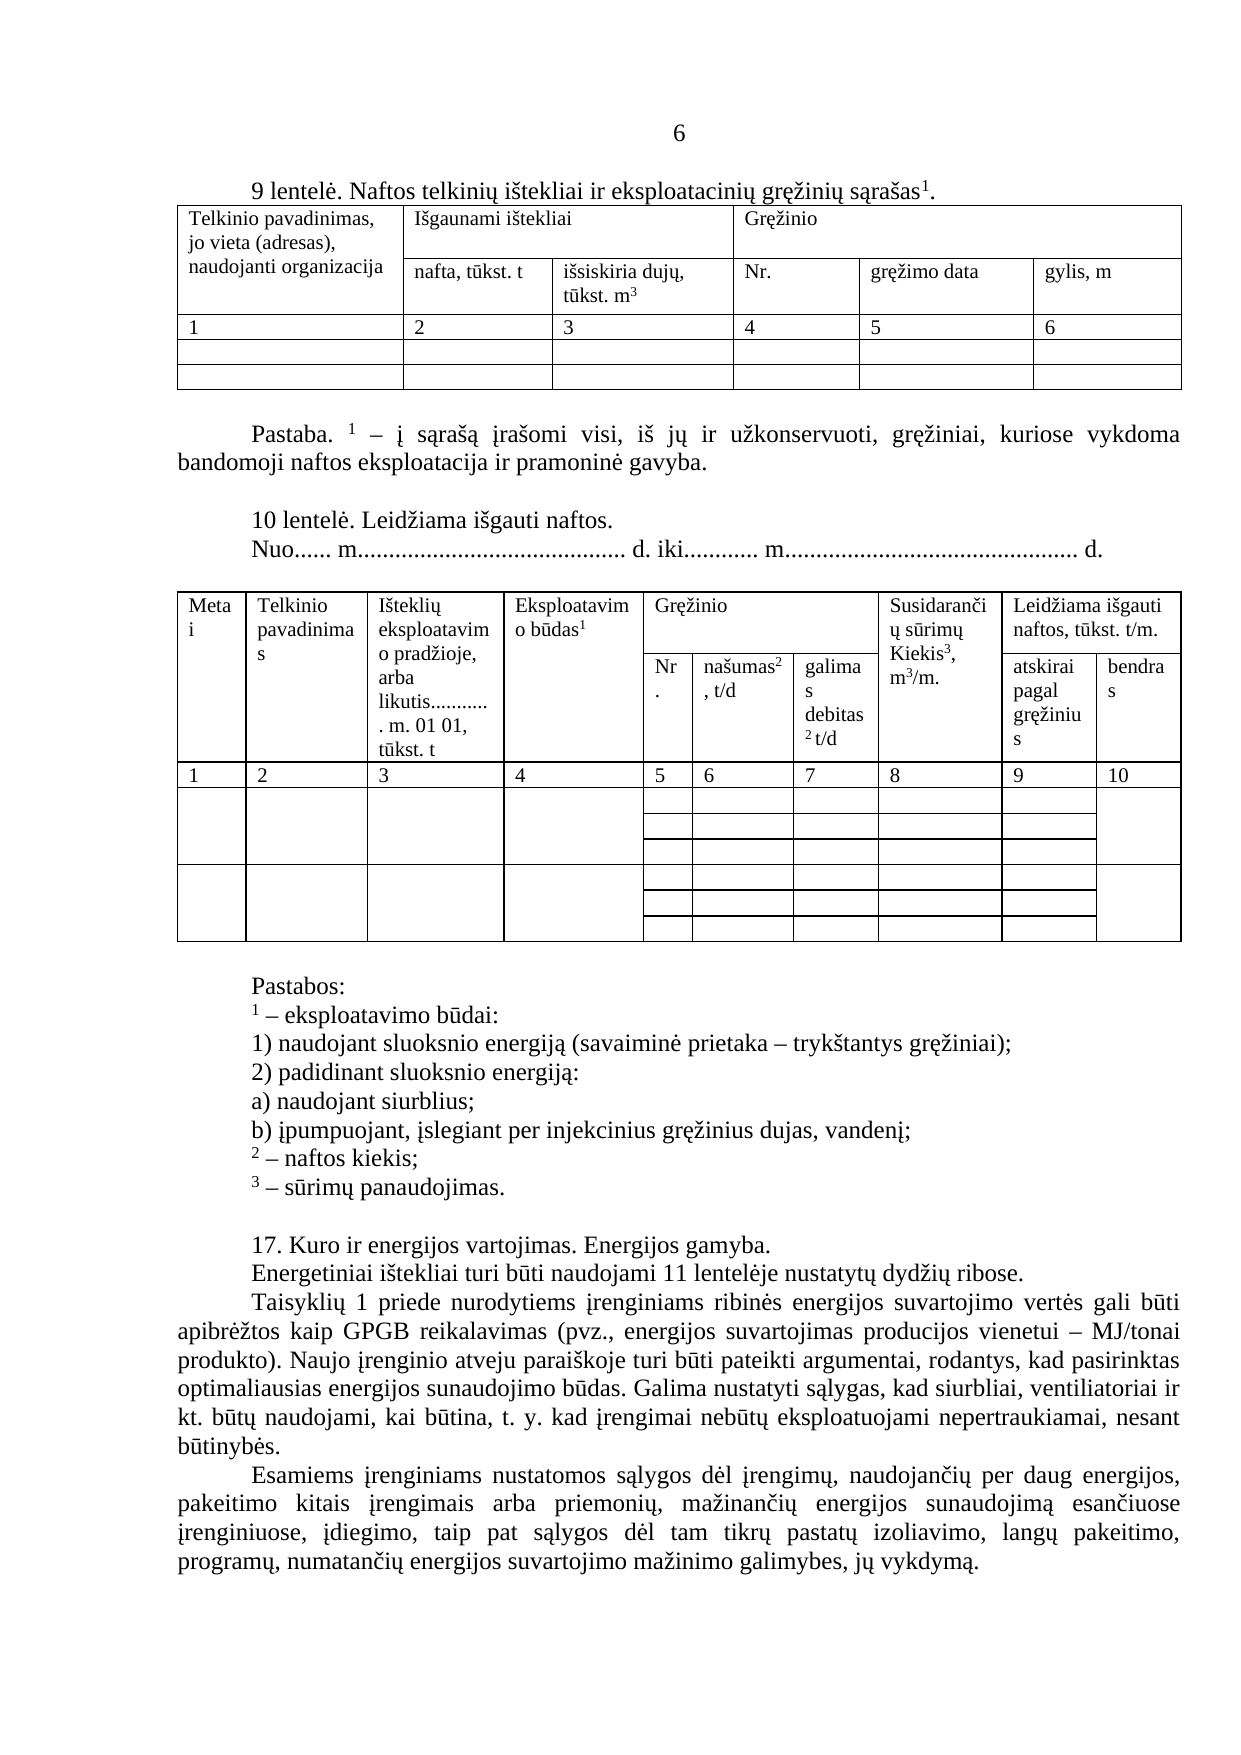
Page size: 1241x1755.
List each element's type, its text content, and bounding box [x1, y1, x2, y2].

table_cell 2 [247, 763, 367, 787]
table_header Susidarančių sūrimų Kiekis3, m3/m. [879, 593, 1001, 761]
text 10 lentelė. Leidžiama išgauti naftos. [177, 505, 1181, 534]
table_cell 6 [1034, 315, 1181, 339]
text b) įpumpuojant, įslegiant per injekcinius gręžinius dujas, vandenį; [177, 1115, 1181, 1143]
table_cell [404, 365, 552, 389]
table_header Išgaunami ištekliai [404, 206, 733, 258]
table_cell [178, 340, 403, 364]
table_cell [505, 865, 643, 941]
table_cell [794, 891, 878, 915]
table_cell 9 [1003, 763, 1096, 787]
table_header Telkinio pavadinimas, jo vieta (adresas), naudojanti organizacija [178, 206, 403, 314]
table_cell [734, 365, 859, 389]
text 3 – sūrimų panaudojimas. [177, 1172, 1181, 1201]
table_header Gręžinio [734, 206, 1181, 258]
table_cell [178, 788, 245, 864]
table_cell [879, 891, 1001, 915]
text Taisyklių 1 priede nurodytiems įrenginiams ribinės energijos suvartojimo vertės gali būti apibrėžtos kaip GPGB reikalavimas (pvz., energijos suvartojimas producijos vienetui – MJ/tonai produkto). Naujo įrenginio atveju paraiškoje turi būti pateikti argumentai, rodantys, kad pasirinktas optimaliausias energijos sunaudojimo būdas. Galima nustatyti sąlygas, kad siurbliai, ventiliatoriai ir kt. būtų naudojami, kai būtina, t. y. kad įrengimai nebūtų eksploatuojami nepertraukiamai, nesant būtinybės. [177, 1287, 1181, 1460]
table_cell Nr. [644, 654, 692, 761]
table_cell [794, 865, 878, 889]
table_cell [368, 788, 503, 864]
table_header Leidžiama išgauti naftos, tūkst. t/m. [1003, 593, 1180, 653]
table_cell [644, 840, 692, 864]
text 2) padidinant sluoksnio energiją: [177, 1057, 1181, 1086]
table_cell [734, 340, 859, 364]
table_cell [505, 788, 643, 864]
table_cell 8 [879, 763, 1001, 787]
table_cell [1003, 891, 1096, 915]
table_cell [860, 365, 1033, 389]
table_cell [879, 865, 1001, 889]
table_cell [1003, 788, 1096, 812]
table_cell [368, 865, 503, 941]
text Pastaba. 1 – į sąrašą įrašomi visi, iš jų ir užkonservuoti, gręžiniai, kuriose vykdoma bandomoji naftos eksploatacija ir pramoninė gavyba. [177, 419, 1181, 476]
table_cell [1003, 865, 1096, 889]
table_cell [794, 814, 878, 838]
table_cell 10 [1097, 763, 1180, 787]
table_cell [794, 788, 878, 812]
table_cell gylis, m [1034, 259, 1181, 314]
table_cell [1003, 917, 1096, 941]
table_cell [644, 891, 692, 915]
table_header Išteklių eksploatavimo pradžioje, arba likutis............ m. 01 01, tūkst. t [368, 593, 503, 761]
table_cell atskirai pagal gręžinius [1003, 654, 1096, 761]
table_cell [879, 788, 1001, 812]
text 1) naudojant sluoksnio energiją (savaiminė prietaka – trykštantys gręžiniai); [177, 1028, 1181, 1057]
text Pastabos: [177, 971, 1181, 1000]
table_cell [247, 788, 367, 864]
text 2 – naftos kiekis; [177, 1143, 1181, 1172]
table_header Metai [178, 593, 245, 761]
text Nuo...... m........................................... d. iki............ m............................................... d. [177, 534, 1181, 562]
table_cell [693, 865, 793, 889]
table_cell [693, 814, 793, 838]
table_cell [693, 840, 793, 864]
table_cell [879, 917, 1001, 941]
table_cell gręžimo data [860, 259, 1033, 314]
table_cell 5 [860, 315, 1033, 339]
table_cell [1034, 365, 1181, 389]
table_cell [794, 840, 878, 864]
text a) naudojant siurblius; [177, 1086, 1181, 1115]
table_cell 2 [404, 315, 552, 339]
table_cell Nr. [734, 259, 859, 314]
table_cell [644, 865, 692, 889]
table_cell 6 [693, 763, 793, 787]
table_cell [247, 865, 367, 941]
table_cell [794, 917, 878, 941]
table_cell našumas2, t/d [693, 654, 793, 761]
table_cell [693, 891, 793, 915]
table_cell 1 [178, 763, 245, 787]
table_cell [644, 788, 692, 812]
table_cell 3 [553, 315, 733, 339]
table_cell [1003, 814, 1096, 838]
text Esamiems įrenginiams nustatomos sąlygos dėl įrengimų, naudojančių per daug energijos, pakeitimo kitais įrengimais arba priemonių, mažinančių energijos sunaudojimą esančiuose įrenginiuose, įdiegimo, taip pat sąlygos dėl tam tikrų pastatų izoliavimo, langų pakeitimo, programų, numatančių energijos suvartojimo mažinimo galimybes, jų vykdymą. [177, 1460, 1181, 1575]
table_cell išsiskiria dujų, tūkst. m3 [553, 259, 733, 314]
table_cell [1097, 865, 1180, 941]
text Energetiniai ištekliai turi būti naudojami 11 lentelėje nustatytų dydžių ribose. [177, 1258, 1181, 1287]
table_cell 5 [644, 763, 692, 787]
text 17. Kuro ir energijos vartojimas. Energijos gamyba. [177, 1230, 1181, 1258]
table_cell [178, 365, 403, 389]
table_cell 3 [368, 763, 503, 787]
table_cell [404, 340, 552, 364]
table_cell 7 [794, 763, 878, 787]
table_cell [553, 340, 733, 364]
table_cell 4 [734, 315, 859, 339]
table_cell [1003, 840, 1096, 864]
table_cell [1097, 788, 1180, 864]
table_cell bendras [1097, 654, 1180, 761]
table_cell [553, 365, 733, 389]
text 1 – eksploatavimo būdai: [177, 1000, 1181, 1028]
table_cell [860, 340, 1033, 364]
table_cell [644, 917, 692, 941]
text 9 lentelė. Naftos telkinių ištekliai ir eksploatacinių gręžinių sąrašas1. [177, 176, 1181, 205]
table_cell [644, 814, 692, 838]
table_cell [693, 788, 793, 812]
table_cell galimas debitas2 t/d [794, 654, 878, 761]
table_cell [693, 917, 793, 941]
table_header Eksploatavimo būdas1 [505, 593, 643, 761]
table_cell [879, 814, 1001, 838]
table_cell 1 [178, 315, 403, 339]
table_cell [1034, 340, 1181, 364]
table_header Telkinio pavadinimas [247, 593, 367, 761]
table_header Gręžinio [644, 593, 878, 653]
table_cell 4 [505, 763, 643, 787]
table_cell [879, 840, 1001, 864]
table_cell [178, 865, 245, 941]
table_cell nafta, tūkst. t [404, 259, 552, 314]
